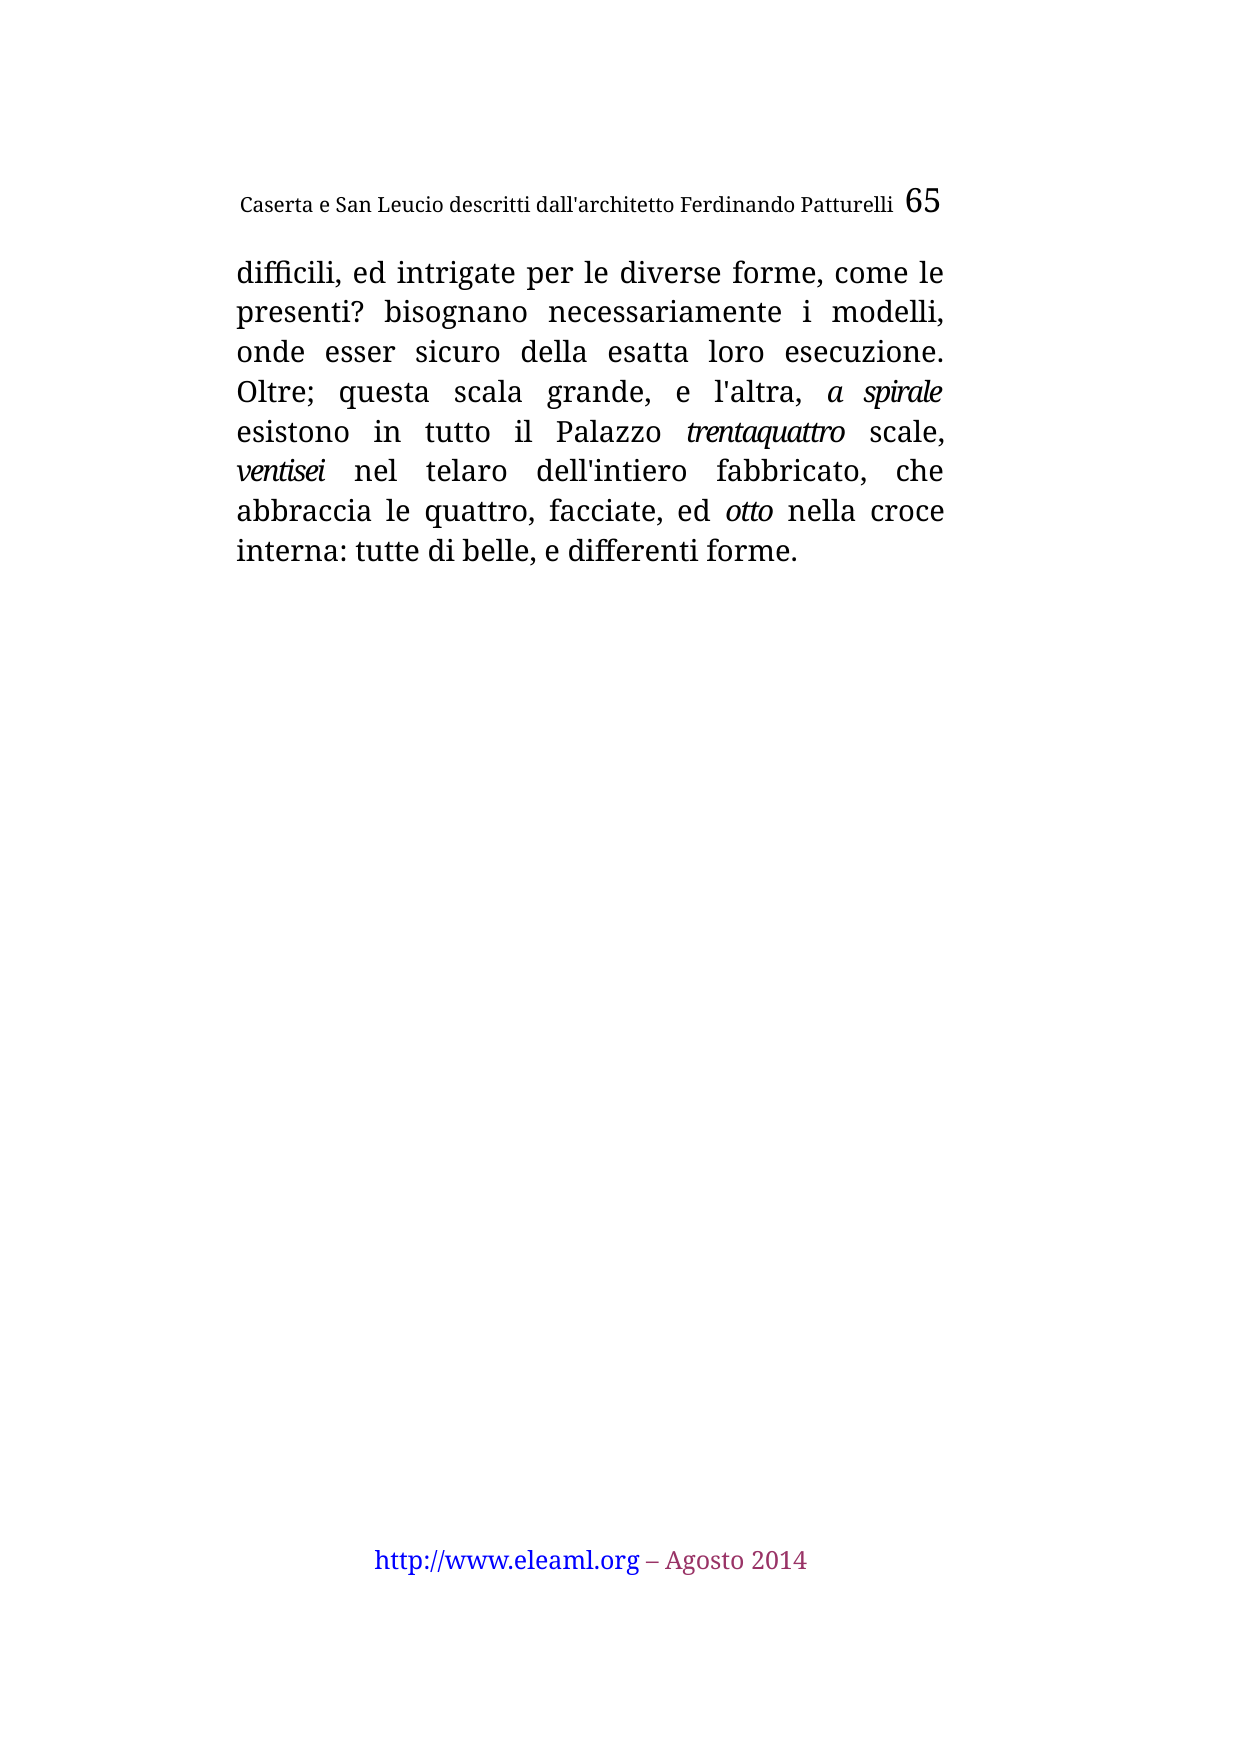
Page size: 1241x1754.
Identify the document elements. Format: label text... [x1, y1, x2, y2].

text difficili, ed intrigate per le diverse forme, come le presenti? bisognano necessariamente i modelli, onde esser sicuro della esatta loro esecuzione. Oltre; questa scala grande, e l'altra, a spirale esistono in tutto il Palazzo trentaquattro scale, ventisei nel telaro dell'intiero fabbricato, che abbraccia le quattro, facciate, ed otto nella croce interna: tutte di belle, e differenti forme. [236, 252, 945, 569]
